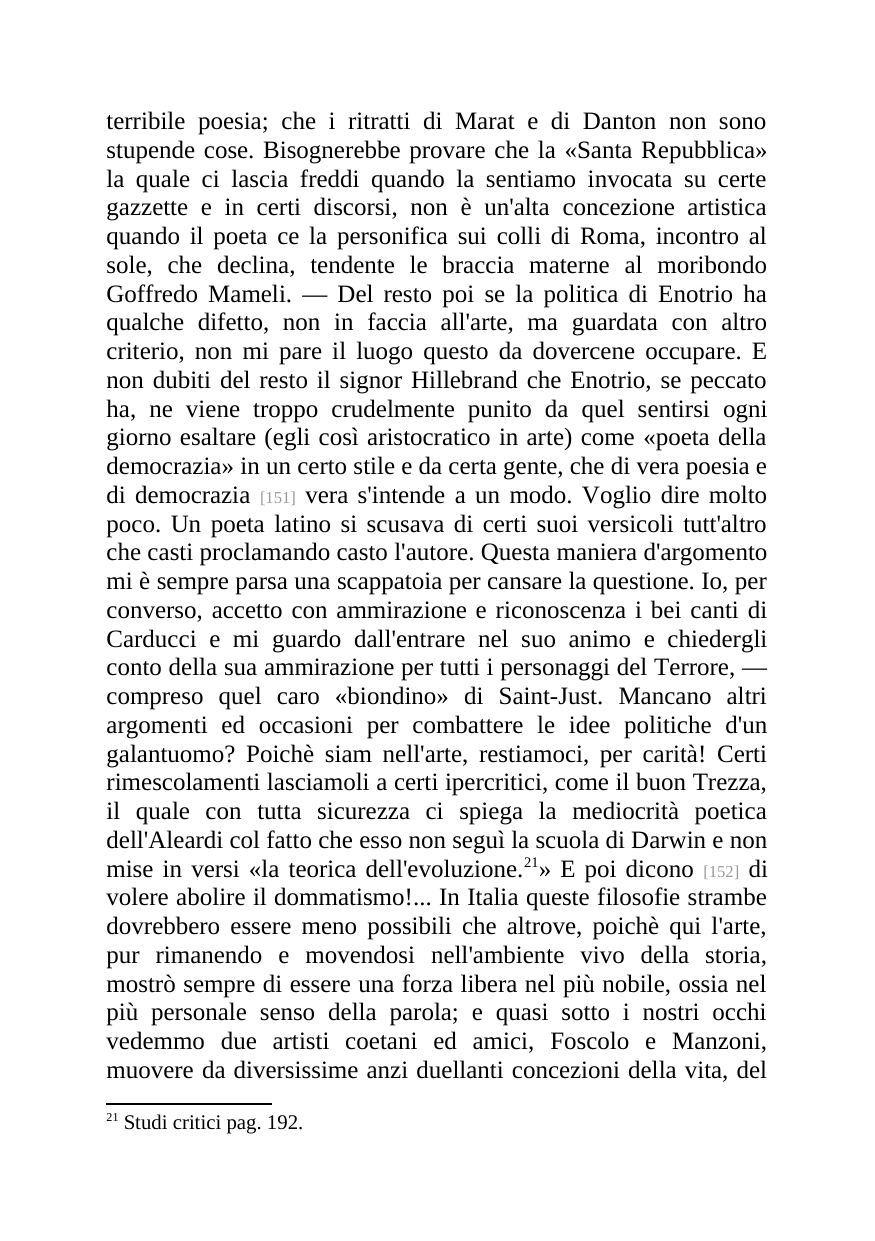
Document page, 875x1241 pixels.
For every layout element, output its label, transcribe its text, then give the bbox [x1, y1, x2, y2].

text Studi critici pag. 192. [106, 1110, 768, 1134]
text terribile poesia; che i ritratti di Marat e di Danton non sono stupende cose. Bisognerebbe provare che la «Santa Repubblica» la quale ci lascia freddi quando la sentiamo invocata su certe gazzette e in certi discorsi, non è un'alta concezione artistica quando il poeta ce la personifica sui colli di Roma, incontro al sole, che declina, tendente le braccia materne al moribondo Goffredo Mameli. — Del resto poi se la politica di Enotrio ha qualche difetto, non in faccia all'arte, ma guardata con altro criterio, non mi pare il luogo questo da dovercene occupare. E non dubiti del resto il signor Hillebrand che Enotrio, se peccato ha, ne viene troppo crudelmente punito da quel sentirsi ogni giorno esaltare (egli così aristocratico in arte) come «poeta della democrazia» in un certo stile e da certa gente, che di vera poesia e di democrazia [151] vera s'intende a un modo. Voglio dire molto poco. Un poeta latino si scusava di certi suoi versicoli tutt'altro che casti proclamando casto l'autore. Questa maniera d'argomento mi è sempre parsa una scappatoia per cansare la questione. Io, per converso, accetto con ammirazione e riconoscenza i bei canti di Carducci e mi guardo dall'entrare nel suo animo e chiedergli conto della sua ammirazione per tutti i personaggi del Terrore, — compreso quel caro «biondino» di Saint-Just. Mancano altri argomenti ed occasioni per combattere le idee politiche d'un galantuomo? Poichè siam nell'arte, restiamoci, per carità! Certi rimescolamenti lasciamoli a certi ipercritici, come il buon Trezza, il quale con tutta sicurezza ci spiega la mediocrità poetica dell'Aleardi col fatto che esso non seguì la scuola di Darwin e non mise in versi «la teorica dell'evoluzione.» E poi dicono [152] di volere abolire il dommatismo!... In Italia queste filosofie strambe dovrebbero essere meno possibili che altrove, poichè qui l'arte, pur rimanendo e movendosi nell'ambiente vivo della storia, mostrò sempre di essere una forza libera nel più nobile, ossia nel più personale senso della parola; e quasi sotto i nostri occhi vedemmo due artisti coetani ed amici, Foscolo e Manzoni, muovere da diversissime anzi duellanti concezioni della vita, del [106, 106, 768, 1084]
